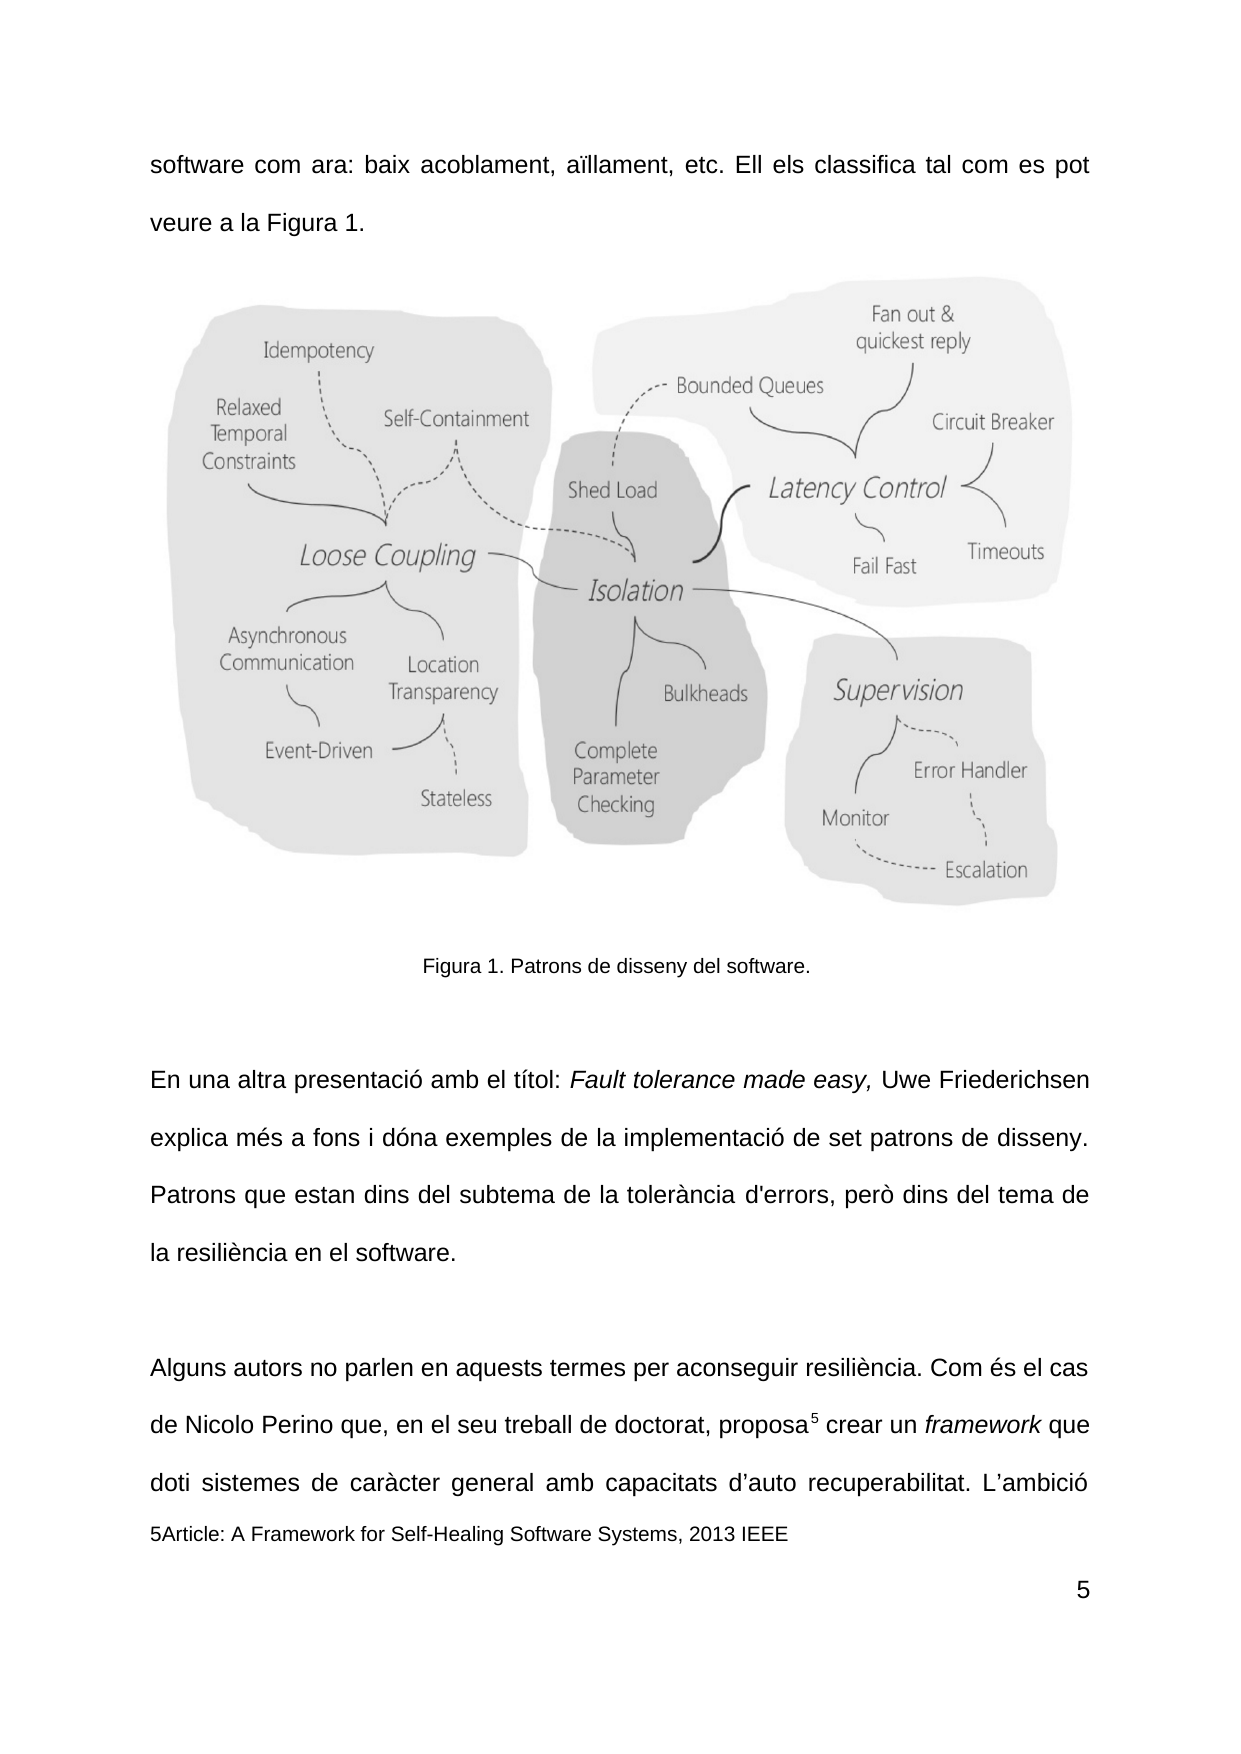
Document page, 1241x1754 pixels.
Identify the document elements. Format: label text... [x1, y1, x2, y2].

text Figura 1. Patrons de disseny del software. [150, 950, 1090, 979]
text Article: A Framework for Self-Healing Software Systems, 2013 IEEE [150, 1522, 1090, 1546]
text En una altra presentació amb el títol: Fault tolerance made easy, Uwe Friederichsen explica més a fons i dóna exemples de la implementació de set patrons de disseny. Patrons que estan dins del subtema de la tolerància d'errors, però dins del tema de la resiliència en el software. [150, 1065, 1090, 1266]
text Alguns autors no parlen en aquests termes per aconseguir resiliència. Com és el cas de Nicolo Perino que, en el seu treball de doctorat, proposa crear un framework que doti sistemes de caràcter general amb capacitats d’auto recuperabilitat. L’ambició [150, 1353, 1090, 1496]
text software com ara: baix acoblament, aïllament, etc. Ell els classifica tal com es pot veure a la Figura 1. [150, 150, 1090, 236]
picture [159, 265, 1081, 922]
